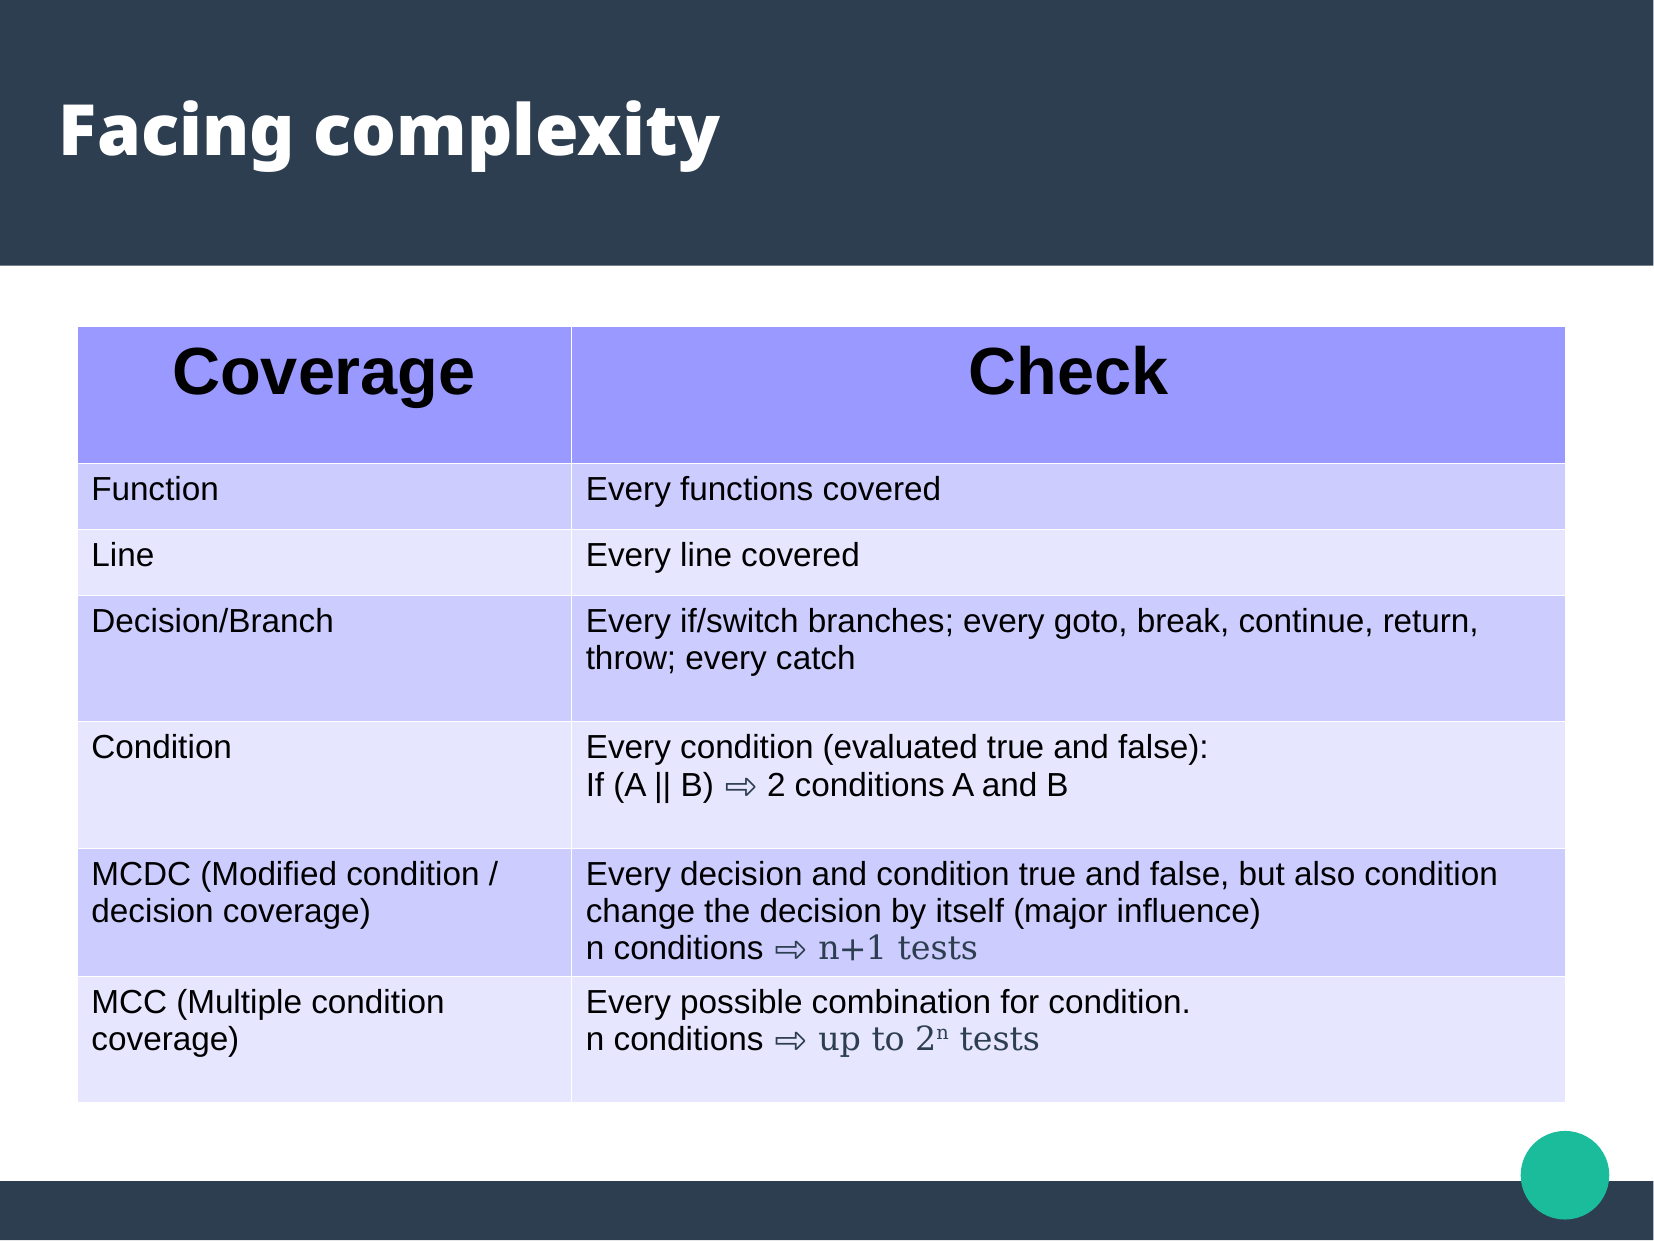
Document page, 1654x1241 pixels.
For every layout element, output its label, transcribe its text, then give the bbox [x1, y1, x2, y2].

table_cell MCC (Multiple condition coverage) [78, 977, 571, 1102]
table_cell Every possible combination for condition. n conditions ⇨ up to 2n tests [572, 977, 1565, 1102]
table_cell MCDC (Modified condition / decision coverage) [78, 849, 571, 976]
table_cell Every condition (evaluated true and false): If (A || B) ⇨ 2 conditions A and B [572, 722, 1565, 848]
table_cell Every if/switch branches; every goto, break, continue, return, throw; every catch [572, 596, 1565, 721]
table_cell Condition [78, 722, 571, 848]
table_cell Every line covered [572, 530, 1565, 595]
table_header Check [572, 327, 1565, 463]
title Facing complexity [59, 49, 1595, 207]
table_cell Every decision and condition true and false, but also condition change the decision by itself (major influence) n conditions ⇨ n+1 tests [572, 849, 1565, 976]
table_cell Every functions covered [572, 464, 1565, 529]
table_header Coverage [78, 327, 571, 463]
table_cell Function [78, 464, 571, 529]
table_cell Line [78, 530, 571, 595]
table_cell Decision/Branch [78, 596, 571, 721]
